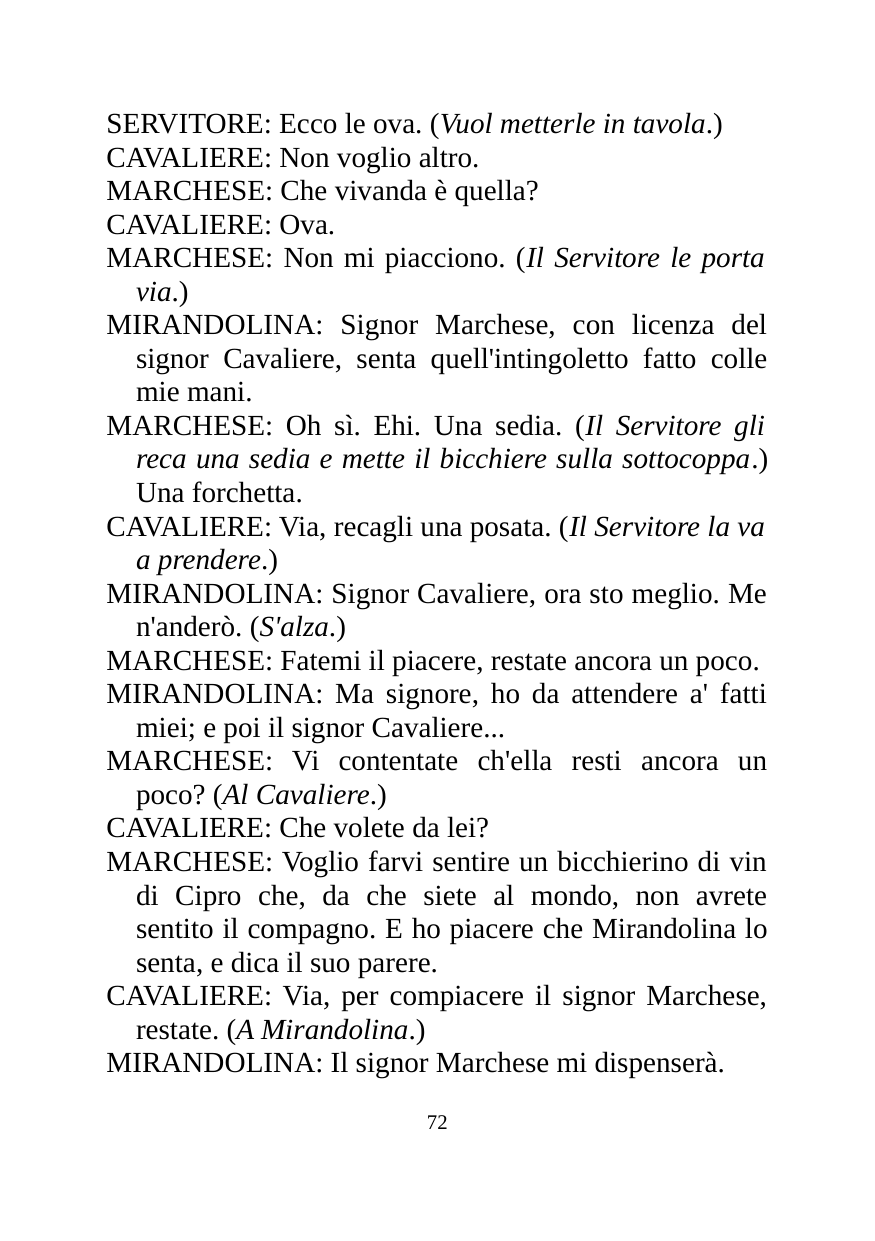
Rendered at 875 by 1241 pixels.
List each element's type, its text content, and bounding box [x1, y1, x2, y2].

text CAVALIERE: Non voglio altro. [106, 140, 768, 173]
text MARCHESE: Fatemi il piacere, restate ancora un poco. [106, 643, 768, 676]
text MARCHESE: Che vivanda è quella? [106, 173, 768, 207]
text SERVITORE: Ecco le ova. (Vuol metterle in tavola.) [106, 106, 768, 140]
text CAVALIERE: Via, per compiacere il signor Marchese, restate. (A Mirandolina.) [106, 978, 768, 1045]
text MIRANDOLINA: Signor Marchese, con licenza del signor Cavaliere, senta quell'intingoletto fatto colle mie mani. [106, 307, 768, 408]
text MIRANDOLINA: Il signor Marchese mi dispenserà. [106, 1045, 768, 1079]
text CAVALIERE: Ova. [106, 207, 768, 240]
text MARCHESE: Oh sì. Ehi. Una sedia. (Il Servitore gli reca una sedia e mette il bicchiere sulla sottocoppa.) Una forchetta. [106, 408, 768, 509]
text MIRANDOLINA: Signor Cavaliere, ora sto meglio. Me n'anderò. (S'alza.) [106, 576, 768, 643]
text MARCHESE: Vi contentate ch'ella resti ancora un poco? (Al Cavaliere.) [106, 743, 768, 811]
text CAVALIERE: Via, recagli una posata. (Il Servitore la va a prendere.) [106, 509, 768, 576]
text CAVALIERE: Che volete da lei? [106, 811, 768, 844]
text MARCHESE: Voglio farvi sentire un bicchierino di vin di Cipro che, da che siete al mondo, non avrete sentito il compagno. E ho piacere che Mirandolina lo senta, e dica il suo parere. [106, 844, 768, 978]
text MIRANDOLINA: Ma signore, ho da attendere a' fatti miei; e poi il signor Cavaliere... [106, 676, 768, 743]
text MARCHESE: Non mi piacciono. (Il Servitore le porta via.) [106, 240, 768, 307]
